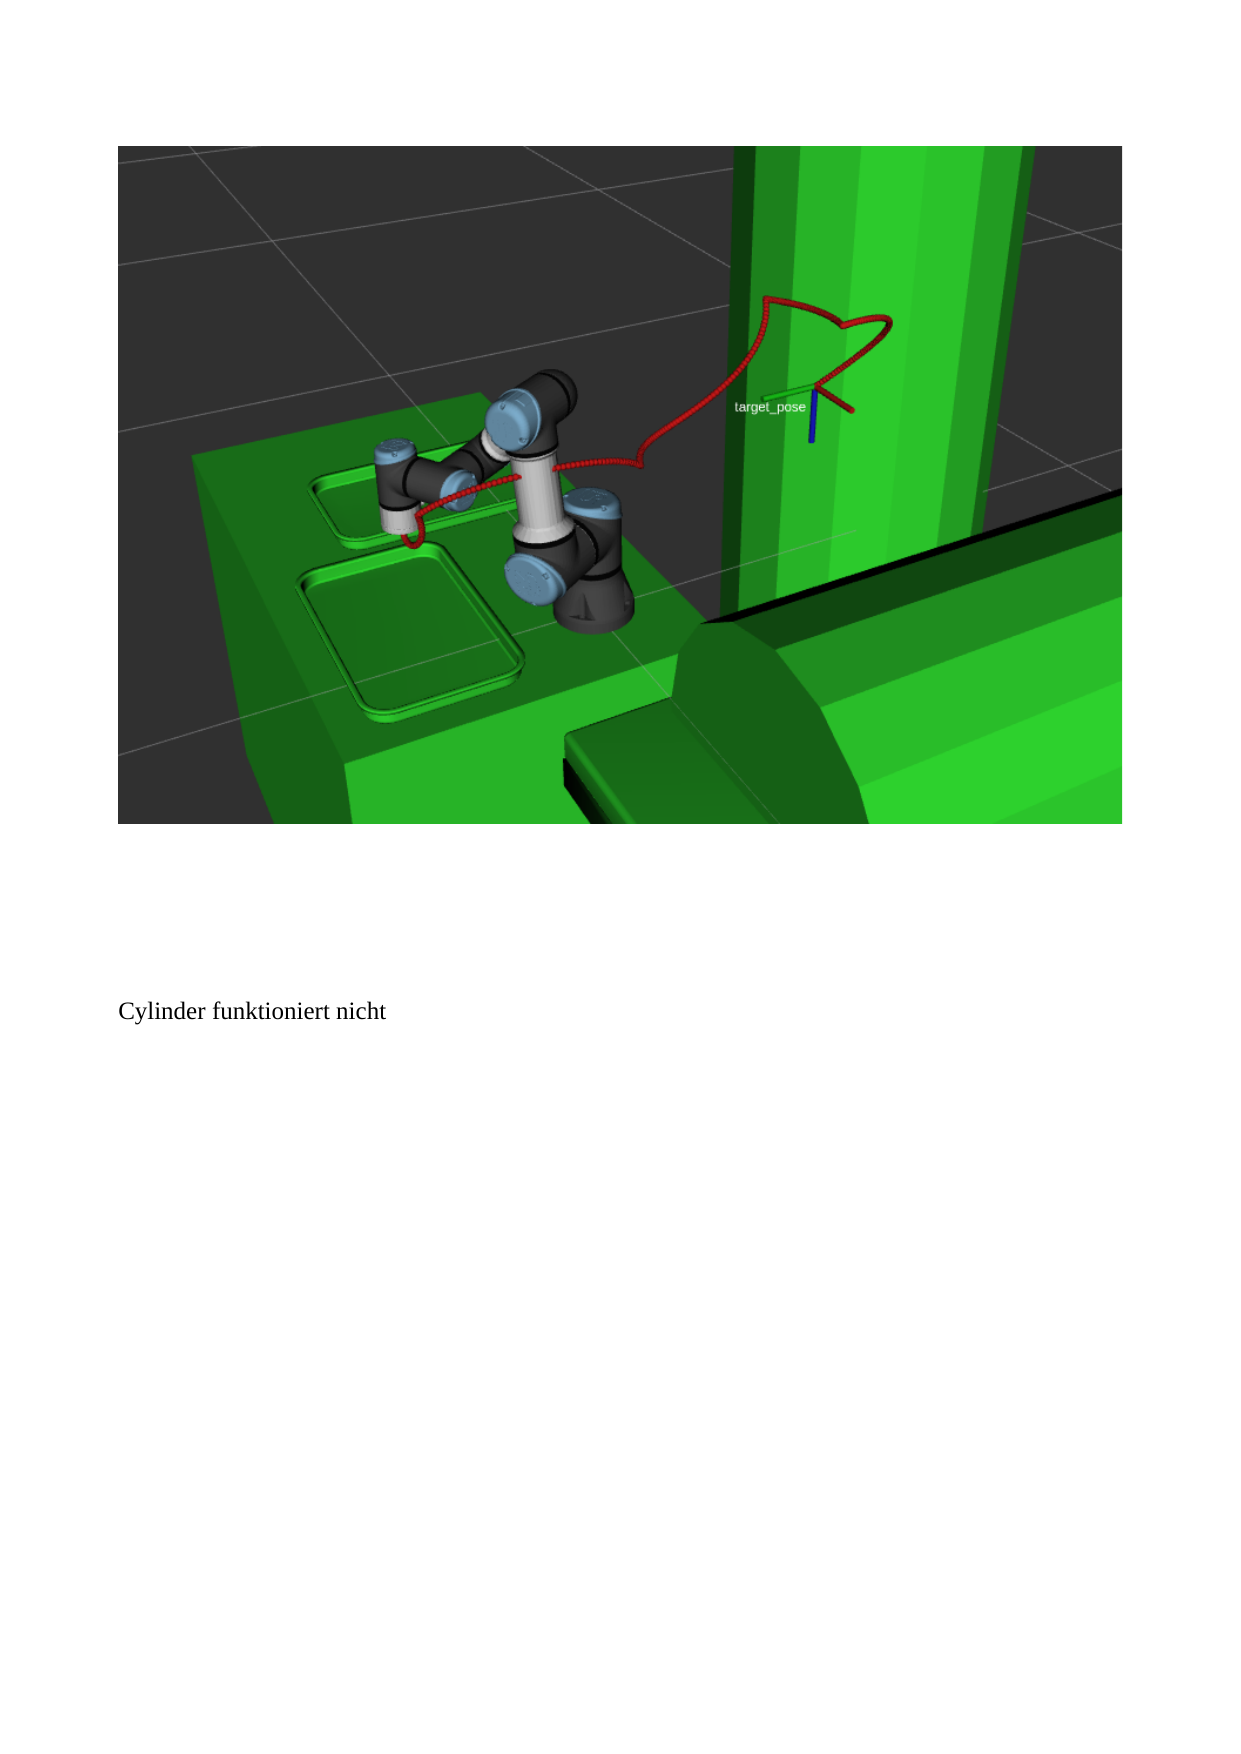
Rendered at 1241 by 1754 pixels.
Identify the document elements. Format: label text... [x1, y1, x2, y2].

text Cylinder funktioniert nicht [118, 996, 1122, 1025]
picture [118, 146, 1123, 824]
